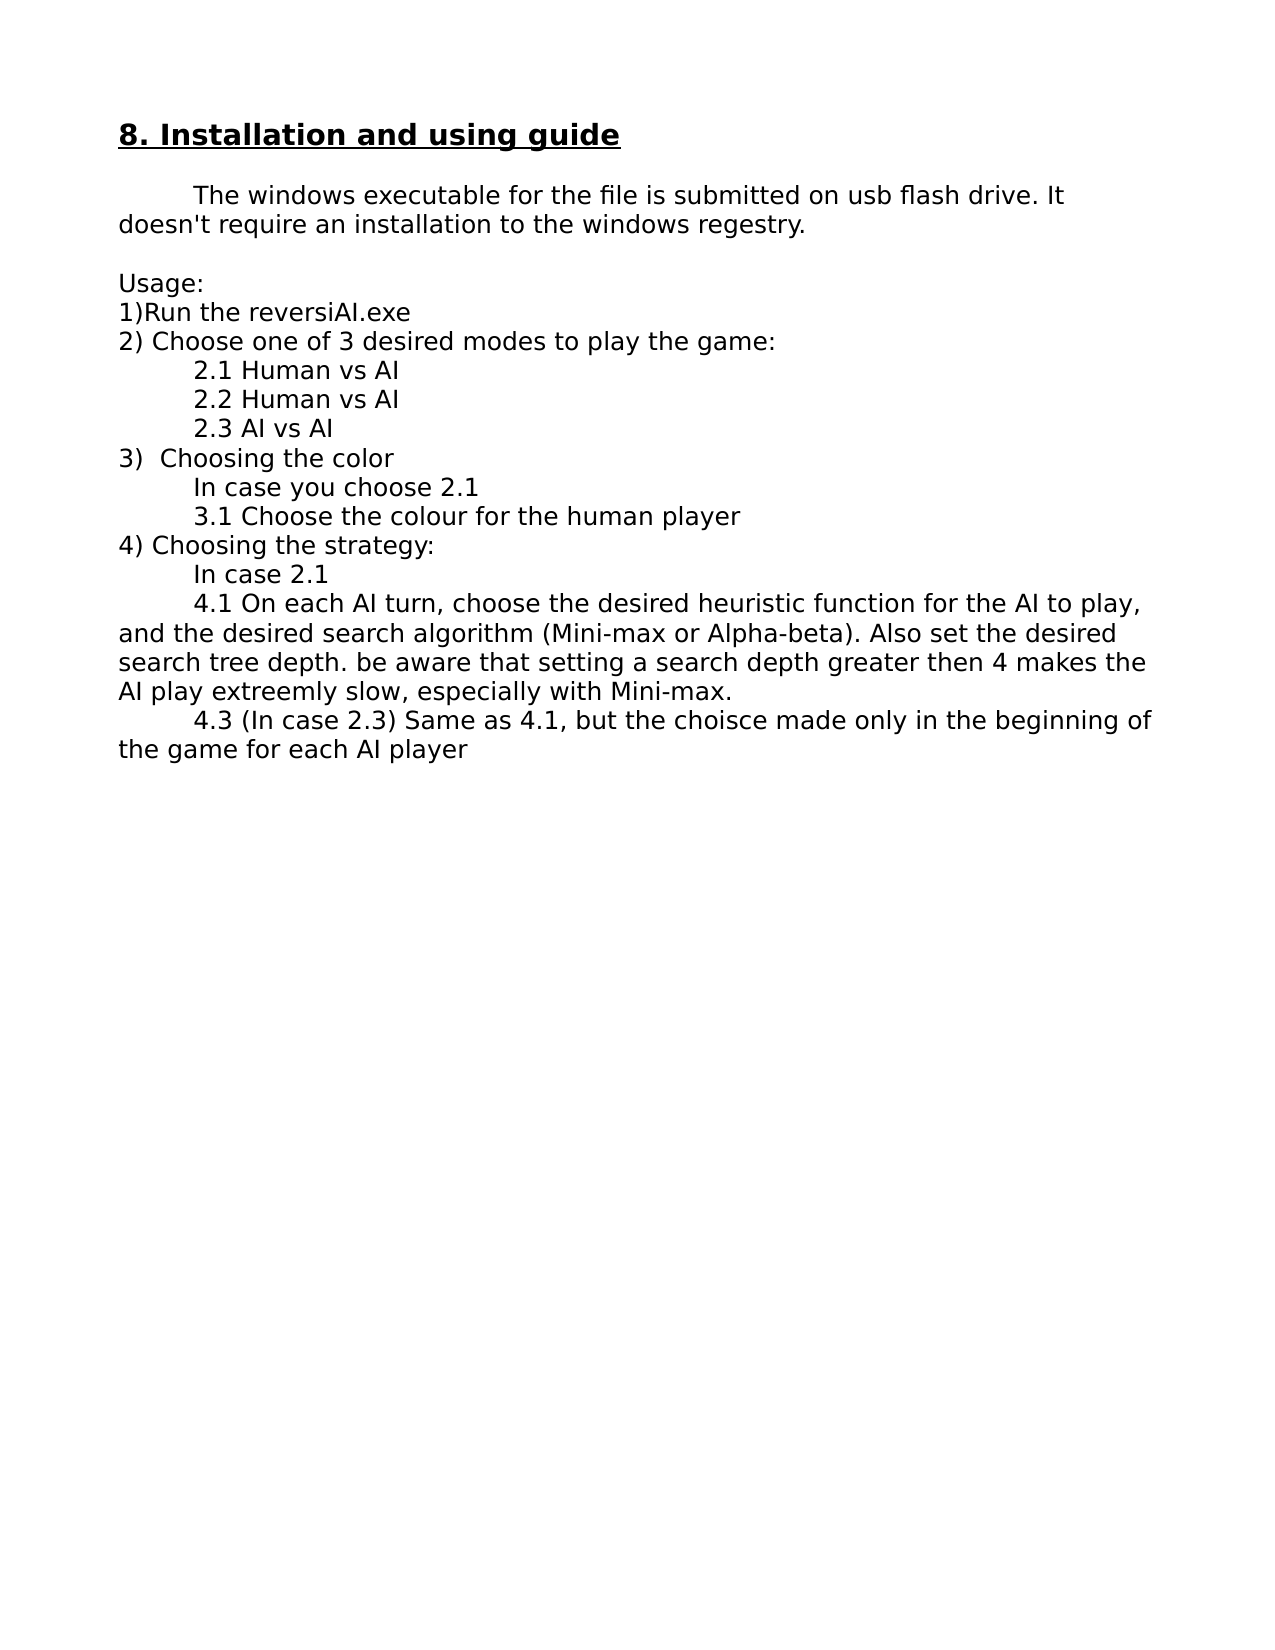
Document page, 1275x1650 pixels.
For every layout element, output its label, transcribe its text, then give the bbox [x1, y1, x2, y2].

text 1)Run the reversiAI.exe [118, 298, 1157, 327]
text 4.1 On each AI turn, choose the desired heuristic function for the AI to play, and the desired search algorithm (Mini-max or Alpha-beta). Also set the desired search tree depth. be aware that setting a search depth greater then 4 makes the AI play extreemly slow, especially with Mini-max. [118, 589, 1157, 706]
text Usage: [118, 269, 1157, 298]
text 2.1 Human vs AI [118, 356, 1157, 385]
text 2.3 AI vs AI [118, 414, 1157, 444]
text 2.2 Human vs AI [118, 385, 1157, 414]
text 2) Choose one of 3 desired modes to play the game: [118, 327, 1157, 356]
text 3) Choosing the color [118, 444, 1157, 473]
text 3.1 Choose the colour for the human player [118, 502, 1157, 531]
text In case you choose 2.1 [118, 473, 1157, 502]
text 4.3 (In case 2.3) Same as 4.1, but the choisce made only in the beginning of the game for each AI player [118, 706, 1157, 764]
text The windows executable for the file is submitted on usb flash drive. It doesn't require an installation to the windows regestry. [118, 181, 1157, 239]
text 8. Installation and using guide [118, 118, 1157, 152]
text In case 2.1 [118, 560, 1157, 589]
text 4) Choosing the strategy: [118, 531, 1157, 560]
